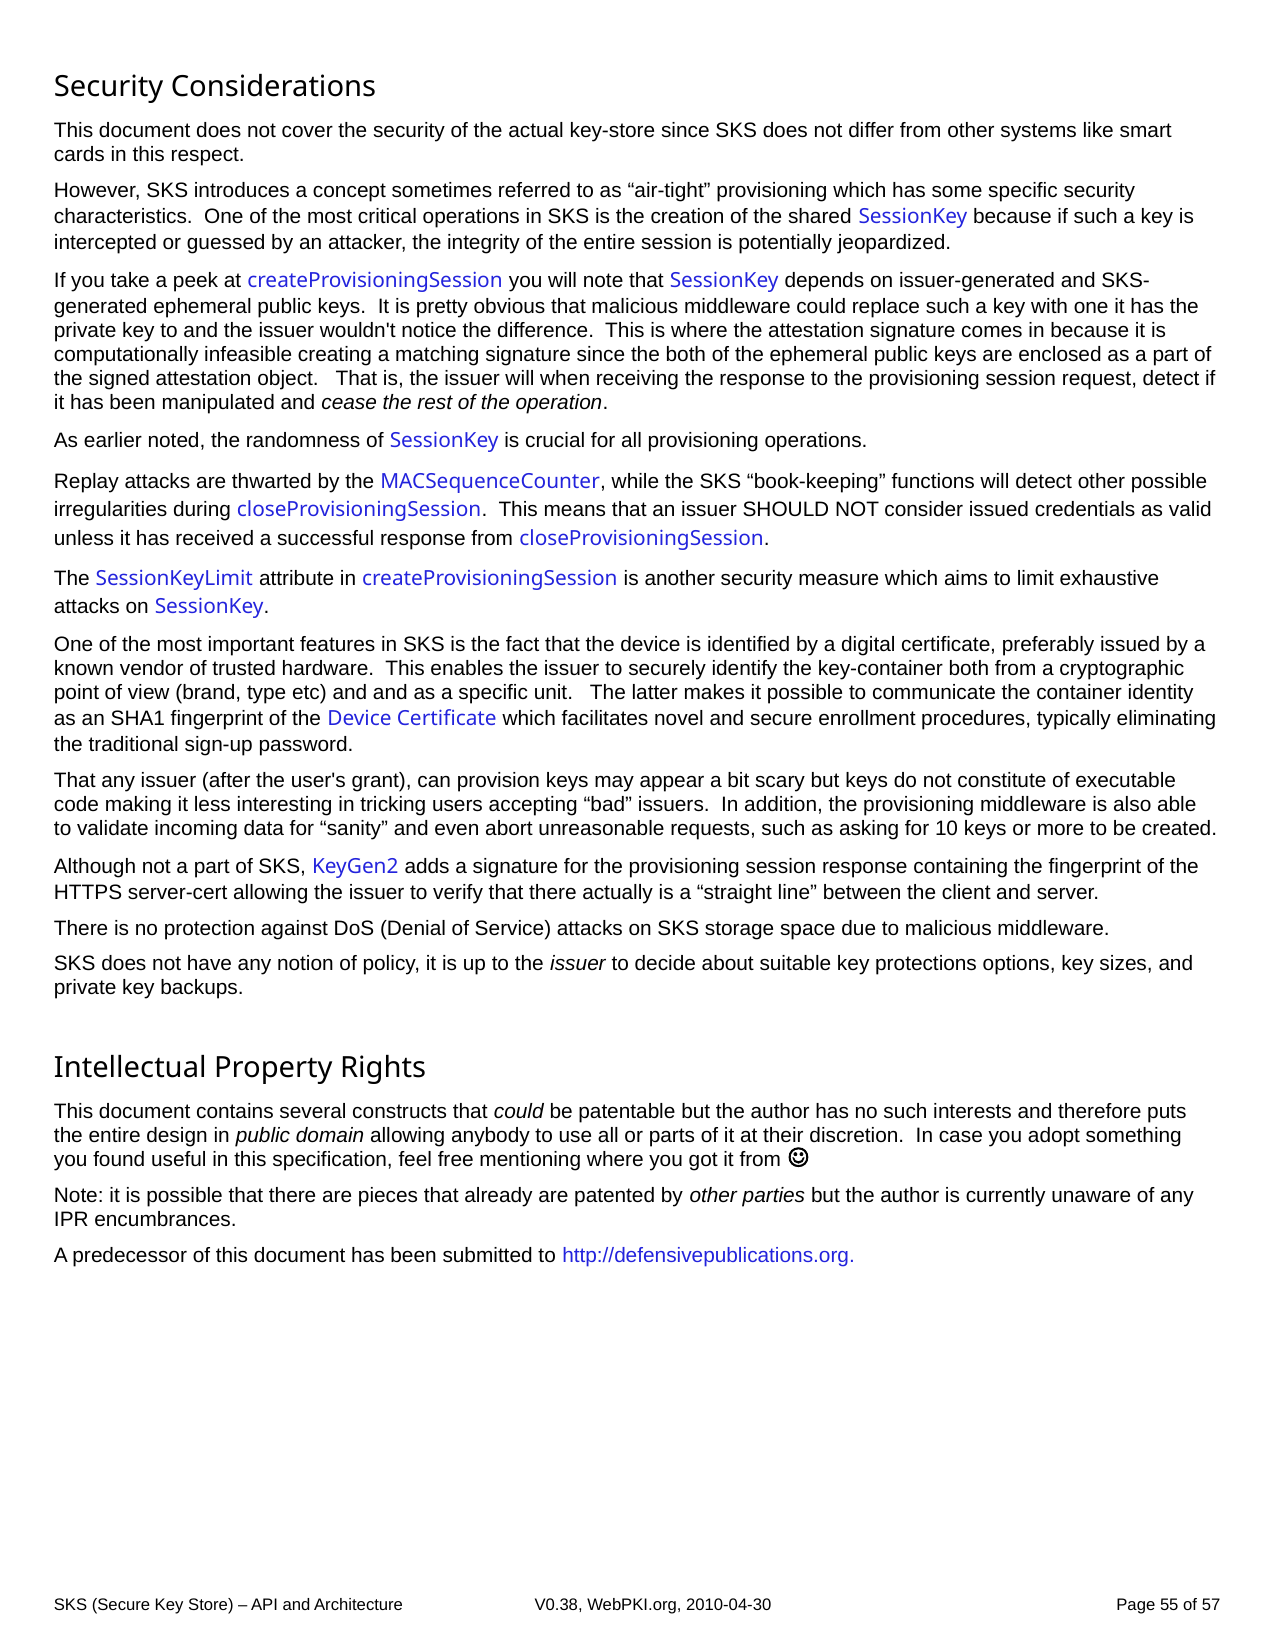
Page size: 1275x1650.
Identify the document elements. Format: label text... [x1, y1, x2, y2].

subtitle Intellectual Property Rights [54, 1047, 1221, 1086]
text One of the most important features in SKS is the fact that the device is identified by a digital certificate, preferably issued by a known vendor of trusted hardware. This enables the issuer to securely identify the key-container both from a cryptographic point of view (brand, type etc) and and as a specific unit. The latter makes it possible to communicate the container identity as an SHA1 fingerprint of the Device Certificate which facilitates novel and secure enrollment procedures, typically eliminating the traditional sign-up password. [54, 632, 1221, 756]
text This document contains several constructs that could be patentable but the author has no such interests and therefore puts the entire design in public domain allowing anybody to use all or parts of it at their discretion. In case you adopt something you found useful in this specification, feel free mentioning where you got it from  [54, 1099, 1221, 1172]
text A predecessor of this document has been submitted to http://defensivepublications.org. [54, 1243, 1221, 1267]
subtitle Security Considerations [54, 66, 1221, 105]
text Note: it is possible that there are pieces that already are patented by other parties but the author is currently unaware of any IPR encumbrances. [54, 1183, 1221, 1231]
text As earlier noted, the randomness of SessionKey is crucial for all provisioning operations. [54, 426, 1221, 454]
text However, SKS introduces a concept sometimes referred to as “air-tight” provisioning which has some specific security characteristics. One of the most critical operations in SKS is the creation of the shared SessionKey because if such a key is intercepted or guessed by an attacker, the integrity of the entire session is potentially jeopardized. [54, 177, 1221, 254]
text This document does not cover the security of the actual key-store since SKS does not differ from other systems like smart cards in this respect. [54, 118, 1221, 166]
text If you take a peek at createProvisioningSession you will note that SessionKey depends on issuer-generated and SKS-generated ephemeral public keys. It is pretty obvious that malicious middleware could replace such a key with one it has the private key to and the issuer wouldn't notice the difference. This is where the attestation signature comes in because it is computationally infeasible creating a matching signature since the both of the ephemeral public keys are enclosed as a part of the signed attestation object. That is, the issuer will when receiving the response to the provisioning session request, detect if it has been manipulated and cease the rest of the operation. [54, 266, 1221, 414]
text SKS does not have any notion of policy, it is up to the issuer to decide about suitable key protections options, key sizes, and private key backups. [54, 951, 1221, 999]
text There is no protection against DoS (Denial of Service) attacks on SKS storage space due to malicious middleware. [54, 915, 1221, 939]
text Although not a part of SKS, KeyGen2 adds a signature for the provisioning session response containing the fingerprint of the HTTPS server-cert allowing the issuer to verify that there actually is a “straight line” between the client and server. [54, 851, 1221, 904]
text Replay attacks are thwarted by the MACSequenceCounter, while the SKS “book-keeping” functions will detect other possible irregularities during closeProvisioningSession. This means that an issuer SHOULD NOT consider issued credentials as valid unless it has received a successful response from closeProvisioningSession. [54, 466, 1221, 551]
text That any issuer (after the user's grant), can provision keys may appear a bit scary but keys do not constitute of executable code making it less interesting in tricking users accepting “bad” issuers. In addition, the provisioning middleware is also able to validate incoming data for “sanity” and even abort unreasonable requests, such as asking for 10 keys or more to be created. [54, 768, 1221, 839]
text The SessionKeyLimit attribute in createProvisioningSession is another security measure which aims to limit exhaustive attacks on SessionKey. [54, 563, 1221, 620]
